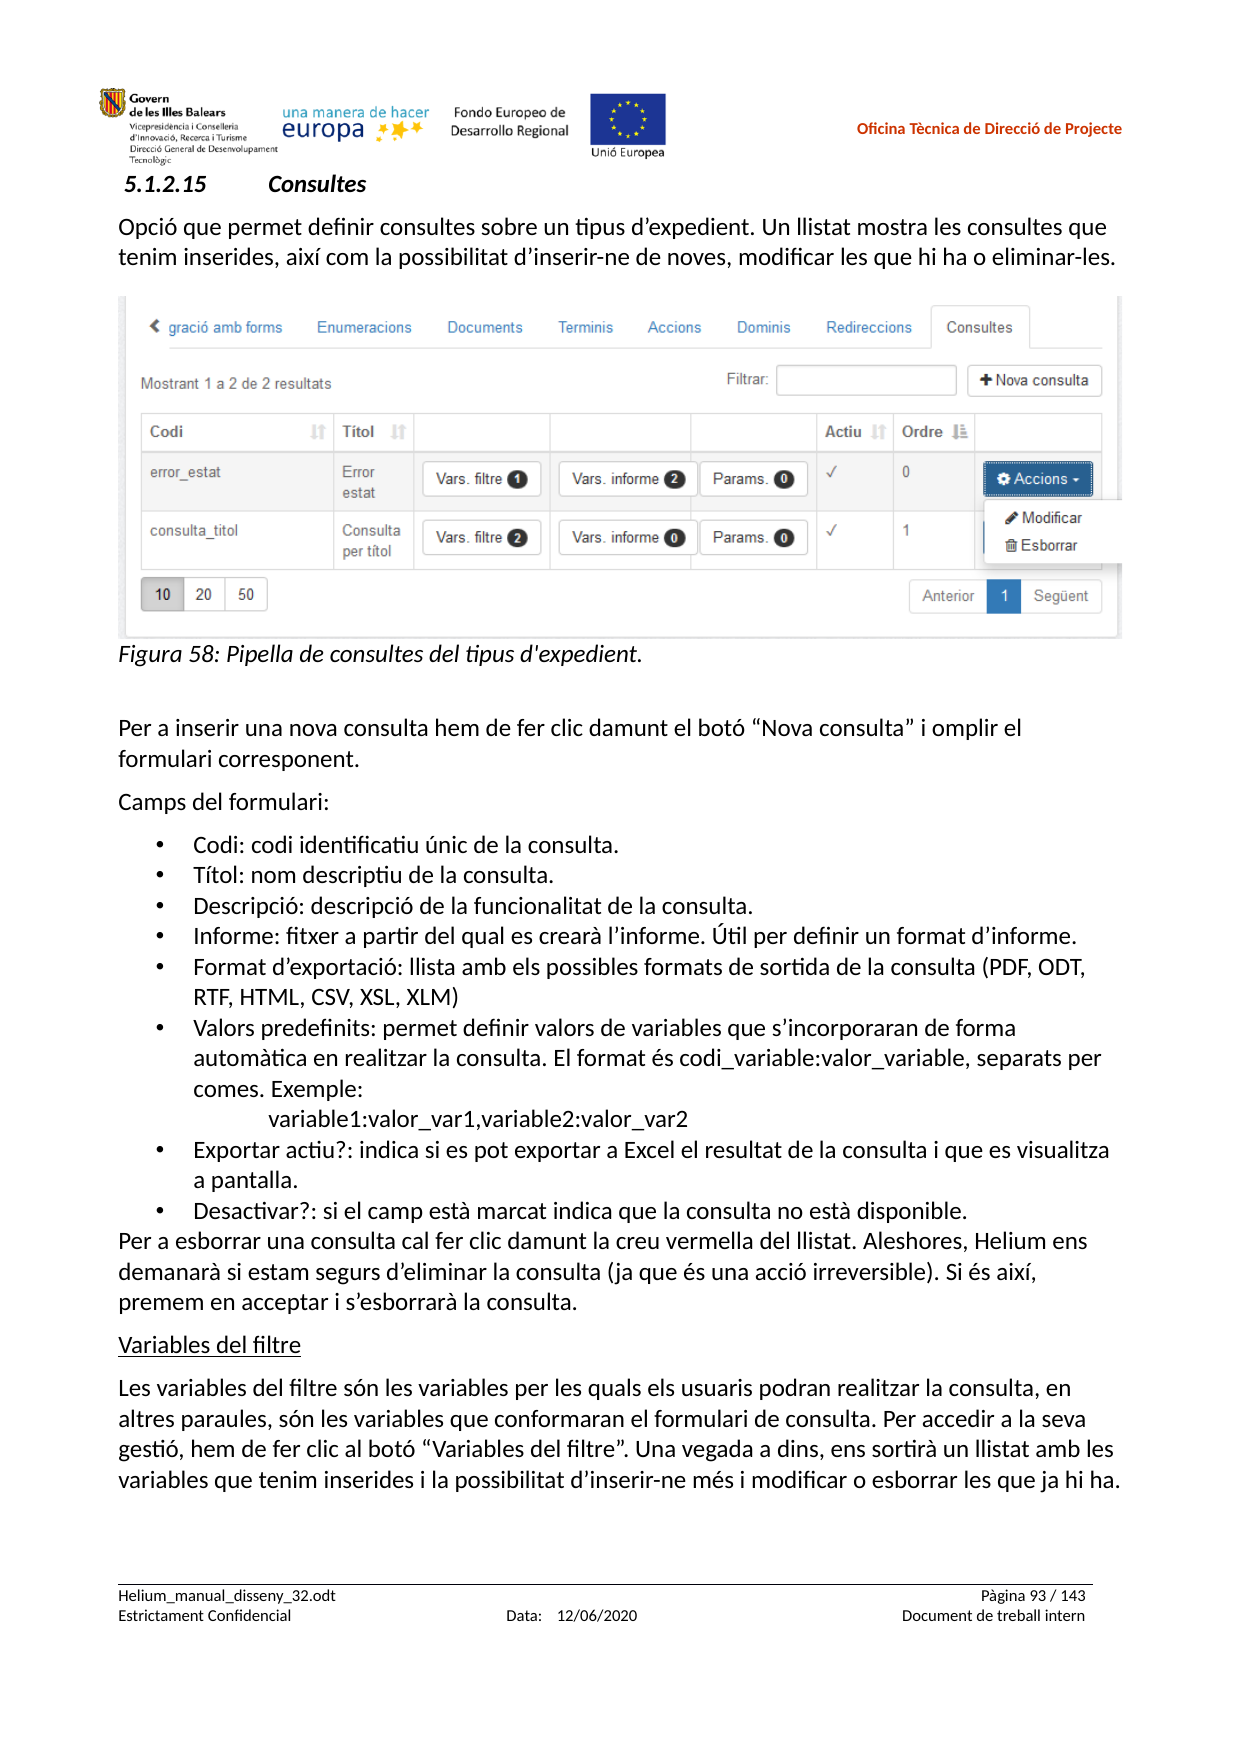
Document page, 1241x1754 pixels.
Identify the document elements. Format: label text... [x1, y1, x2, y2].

list Informe: fitxer a partir del qual es crearà l’informe. Útil per definir un format d’informe. [156, 920, 1122, 951]
list Format d’exportació: llista amb els possibles formats de sortida de la consulta (PDF, ODT, RTF, HTML, CSV, XSL, XLM) [156, 951, 1122, 1012]
text Variables del filtre [118, 1329, 1122, 1360]
text Per a esborrar una consulta cal fer clic damunt la creu vermella del llistat. Aleshores, Helium ens demanarà si estam segurs d’eliminar la consulta (ja que és una acció irreversible). Si és així, premem en acceptar i s’esborrarà la consulta. [118, 1226, 1122, 1317]
list Desactivar?: si el camp està marcat indica que la consulta no està disponible. [156, 1195, 1122, 1226]
text Per a inserir una nova consulta hem de fer clic damunt el botó “Nova consulta” i omplir el formulari corresponent. [118, 712, 1122, 773]
list Títol: nom descriptiu de la consulta. [156, 859, 1122, 890]
list Descripció: descripció de la funcionalitat de la consulta. [156, 890, 1122, 920]
picture [118, 296, 1123, 639]
text Camps del formulari: [118, 786, 1122, 816]
picture [99, 87, 668, 166]
text Opció que permet definir consultes sobre un tipus d’expedient. Un llistat mostra les consultes que tenim inserides, així com la possibilitat d’inserir-ne de noves, modificar les que hi ha o eliminar-les. [118, 211, 1122, 272]
text Les variables del filtre són les variables per les quals els usuaris podran realitzar la consulta, en altres paraules, són les variables que conformaran el formulari de consulta. Per accedir a la seva gestió, hem de fer clic al botó “Variables del filtre”. Una vegada a dins, ens sortirà un llistat amb les variables que tenim inserides i la possibilitat d’inserir-ne més i modificar o esborrar les que ja hi ha. [118, 1373, 1122, 1495]
subtitle Consultes [118, 168, 1122, 198]
list Valors predefinits: permet definir valors de variables que s’incorporaran de forma automàtica en realitzar la consulta. El format és codi_variable:valor_variable, separats per comes. Exemple: variable1:valor_var1,variable2:valor_var2 [156, 1012, 1122, 1134]
text Figura 58: Pipella de consultes del tipus d'expedient. [118, 639, 1122, 669]
list Codi: codi identificatiu únic de la consulta. [156, 829, 1122, 859]
list Exportar actiu?: indica si es pot exportar a Excel el resultat de la consulta i que es visualitza a pantalla. [156, 1134, 1122, 1195]
